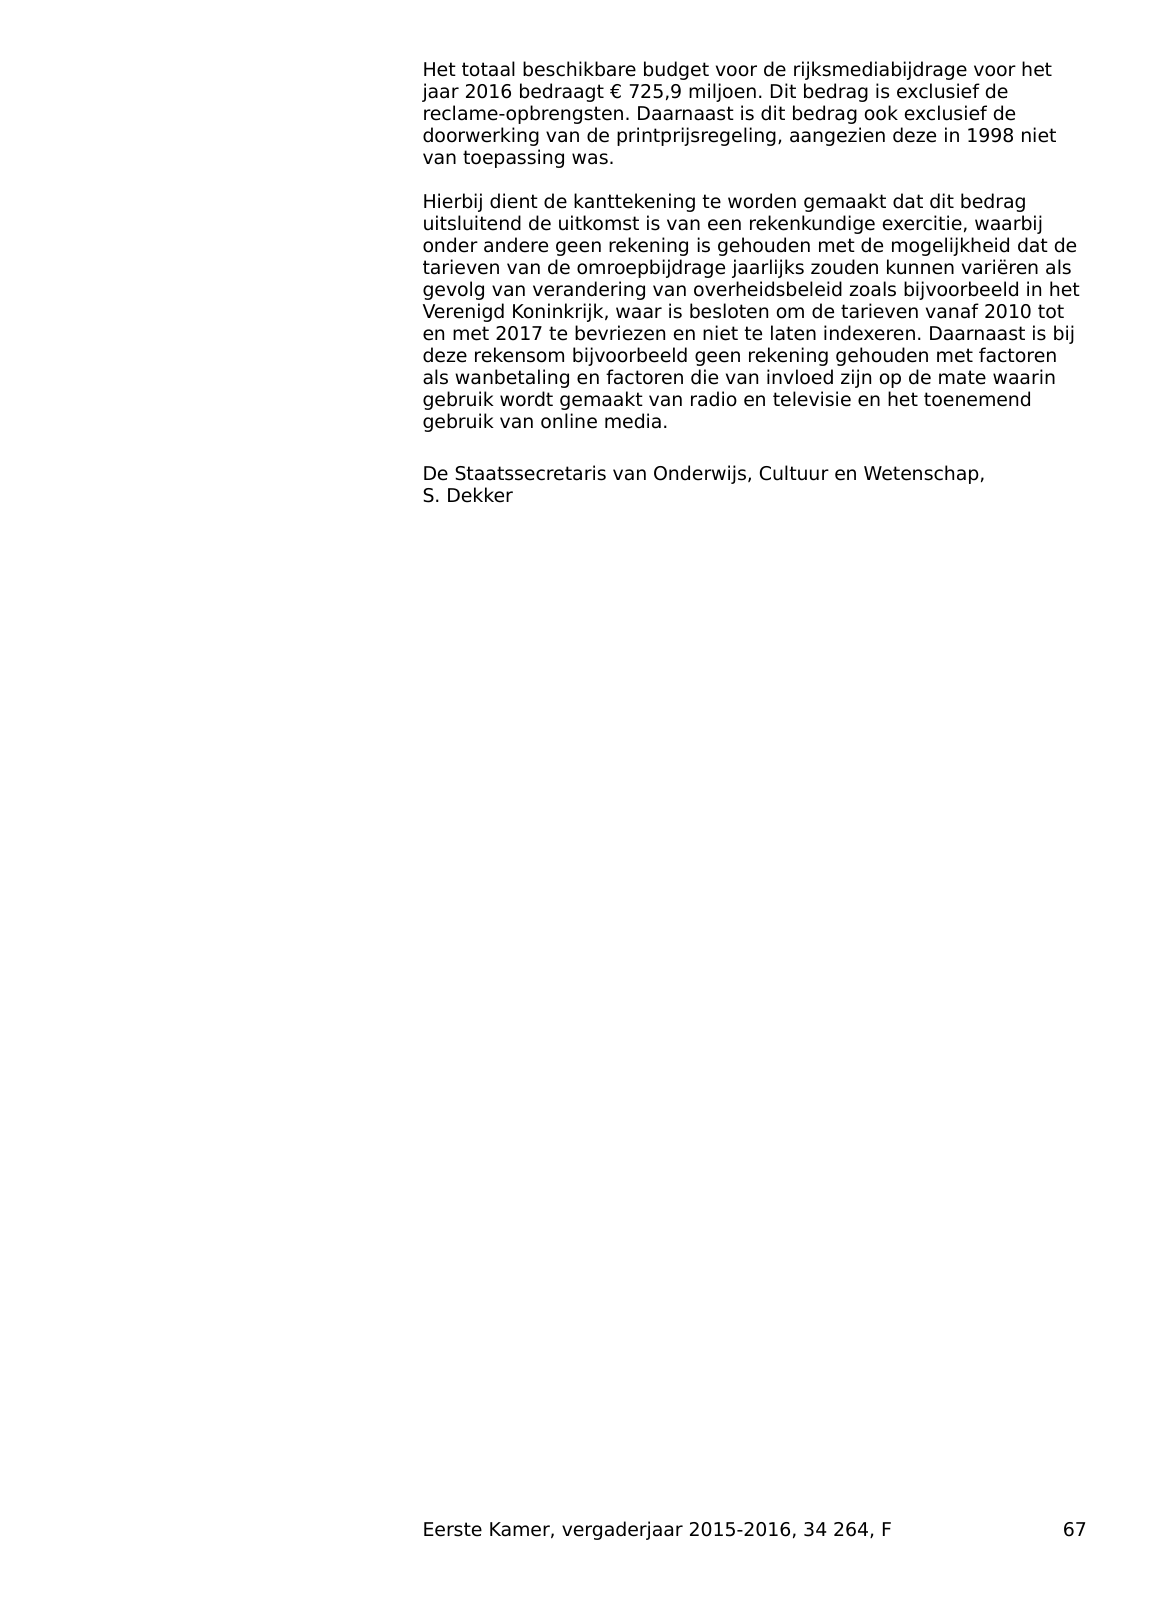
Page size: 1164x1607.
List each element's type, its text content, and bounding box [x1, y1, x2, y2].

text Hierbij dient de kanttekening te worden gemaakt dat dit bedrag uitsluitend de uitkomst is van een rekenkundige exercitie, waarbij onder andere geen rekening is gehouden met de mogelijkheid dat de tarieven van de omroepbijdrage jaarlijks zouden kunnen variëren als gevolg van verandering van overheidsbeleid zoals bijvoorbeeld in het Verenigd Koninkrijk, waar is besloten om de tarieven vanaf 2010 tot en met 2017 te bevriezen en niet te laten indexeren. Daarnaast is bij deze rekensom bijvoorbeeld geen rekening gehouden met factoren als wanbetaling en factoren die van invloed zijn op de mate waarin gebruik wordt gemaakt van radio en televisie en het toenemend gebruik van online media. [422, 191, 1087, 433]
text Het totaal beschikbare budget voor de rijksmediabijdrage voor het jaar 2016 bedraagt € 725,9 miljoen. Dit bedrag is exclusief de reclame-opbrengsten. Daarnaast is dit bedrag ook exclusief de doorwerking van de printprijsregeling, aangezien deze in 1998 niet van toepassing was. [422, 59, 1087, 169]
text De Staatssecretaris van Onderwijs, Cultuur en Wetenschap, S. Dekker [422, 463, 1087, 507]
